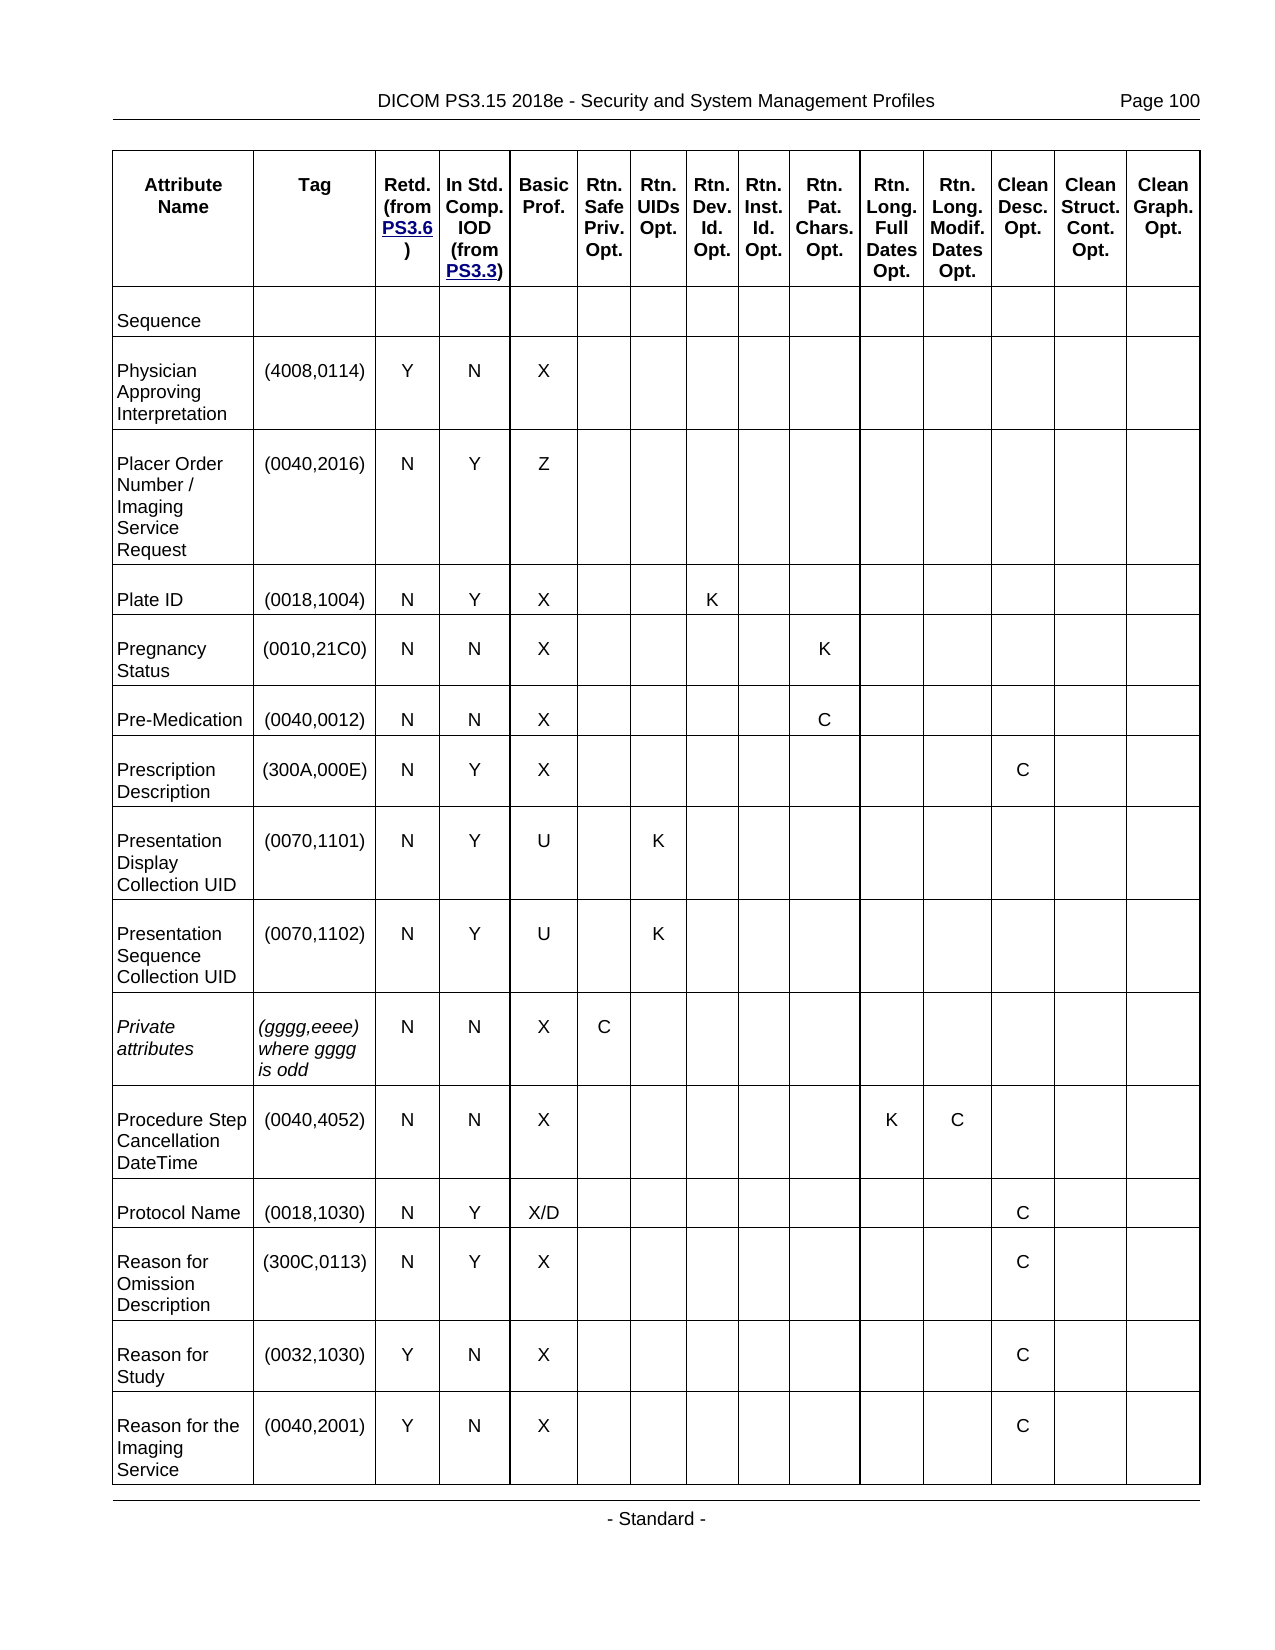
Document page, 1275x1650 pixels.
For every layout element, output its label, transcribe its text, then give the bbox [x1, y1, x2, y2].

table_cell [631, 1086, 686, 1177]
table_cell [687, 1321, 738, 1391]
table_cell Reason for Study [113, 1321, 253, 1391]
table_cell [578, 686, 630, 735]
table_header Clean Graph. Opt. [1127, 151, 1199, 286]
table_cell [924, 736, 991, 806]
table_cell [1127, 615, 1199, 685]
table_cell [790, 1392, 859, 1484]
table_cell [578, 1321, 630, 1391]
table_cell K [631, 900, 686, 992]
table_cell [861, 1179, 923, 1227]
table_cell [578, 287, 630, 336]
table_cell C [992, 1179, 1054, 1227]
table_cell [631, 337, 686, 428]
table_cell [924, 430, 991, 564]
table_cell Physician Approving Interpretation [113, 337, 253, 428]
table_cell N [376, 430, 439, 564]
table_cell [687, 337, 738, 428]
table_cell [861, 430, 923, 564]
table_cell X [511, 1086, 577, 1177]
table_cell [924, 1228, 991, 1320]
table_cell C [924, 1086, 991, 1177]
table_cell [739, 337, 789, 428]
table_cell [687, 1179, 738, 1227]
table_cell [992, 993, 1054, 1085]
table_header Attribute Name [113, 151, 253, 286]
table_cell N [440, 993, 509, 1085]
table_cell [631, 287, 686, 336]
table_cell [1055, 993, 1126, 1085]
table_cell [739, 1086, 789, 1177]
table_cell (0040,4052) [254, 1086, 375, 1177]
table_cell Y [440, 807, 509, 899]
table_cell (4008,0114) [254, 337, 375, 428]
table_cell [790, 565, 859, 614]
table_cell [631, 736, 686, 806]
table_cell X/D [511, 1179, 577, 1227]
table_cell (300C,0113) [254, 1228, 375, 1320]
table_cell [924, 337, 991, 428]
table_cell [1055, 1228, 1126, 1320]
table_cell [1055, 430, 1126, 564]
table_cell [992, 900, 1054, 992]
table_header Retd. (from PS3.6) [376, 151, 439, 286]
table_cell [861, 736, 923, 806]
table_cell [631, 993, 686, 1085]
table_cell Y [440, 1228, 509, 1320]
table_cell [924, 807, 991, 899]
table_cell [1127, 287, 1199, 336]
table_cell [739, 615, 789, 685]
table_cell [992, 1086, 1054, 1177]
table_cell [631, 565, 686, 614]
table_cell [687, 430, 738, 564]
table_cell X [511, 1228, 577, 1320]
table_cell [790, 1321, 859, 1391]
table_cell Sequence [113, 287, 253, 336]
table_cell [992, 565, 1054, 614]
table_cell [631, 1392, 686, 1484]
table_cell [924, 565, 991, 614]
table_cell N [376, 686, 439, 735]
table_cell C [992, 1321, 1054, 1391]
table_cell [1127, 1228, 1199, 1320]
table_cell [578, 615, 630, 685]
table_cell [790, 807, 859, 899]
table_header Rtn. UIDs Opt. [631, 151, 686, 286]
table_cell Y [440, 736, 509, 806]
table_cell N [440, 1392, 509, 1484]
table_cell [1127, 1392, 1199, 1484]
table_cell [861, 565, 923, 614]
table_cell [1127, 900, 1199, 992]
table_cell [790, 1086, 859, 1177]
table_cell [739, 565, 789, 614]
table_cell [687, 1392, 738, 1484]
table_cell [687, 686, 738, 735]
table_header Rtn. Long. Full Dates Opt. [861, 151, 923, 286]
table_cell Reason for the Imaging Service [113, 1392, 253, 1484]
table_cell [1055, 565, 1126, 614]
table_cell C [992, 1228, 1054, 1320]
table_cell [992, 686, 1054, 735]
table_cell [1127, 337, 1199, 428]
table_cell (0070,1101) [254, 807, 375, 899]
table_cell [1055, 1392, 1126, 1484]
table_cell N [376, 565, 439, 614]
table_header Basic Prof. [511, 151, 577, 286]
table_cell N [440, 1321, 509, 1391]
table_cell [861, 287, 923, 336]
table_cell [790, 736, 859, 806]
table_cell K [790, 615, 859, 685]
table_cell [1055, 615, 1126, 685]
table_cell N [376, 993, 439, 1085]
table_cell U [511, 807, 577, 899]
table_cell (0040,2016) [254, 430, 375, 564]
table_header Rtn. Long. Modif. Dates Opt. [924, 151, 991, 286]
table_cell Presentation Display Collection UID [113, 807, 253, 899]
table_cell [924, 615, 991, 685]
table_cell [924, 993, 991, 1085]
table_cell [739, 430, 789, 564]
table_cell [739, 1392, 789, 1484]
table_cell [790, 337, 859, 428]
table_cell [739, 1321, 789, 1391]
table_cell X [511, 736, 577, 806]
table_cell Y [440, 430, 509, 564]
table_cell [790, 287, 859, 336]
table_cell C [992, 736, 1054, 806]
table_cell [578, 736, 630, 806]
table_cell N [376, 1228, 439, 1320]
table_cell [1127, 736, 1199, 806]
table_cell (0040,2001) [254, 1392, 375, 1484]
table_cell [578, 1086, 630, 1177]
table_cell X [511, 1321, 577, 1391]
table_cell [1127, 1179, 1199, 1227]
table_cell [924, 686, 991, 735]
table_cell [1055, 736, 1126, 806]
table_cell C [992, 1392, 1054, 1484]
table_cell X [511, 686, 577, 735]
table_header Clean Struct. Cont. Opt. [1055, 151, 1126, 286]
table_cell N [376, 615, 439, 685]
table_cell [861, 686, 923, 735]
table_cell [992, 615, 1054, 685]
table_cell [861, 1392, 923, 1484]
table_cell [687, 615, 738, 685]
table_cell [924, 287, 991, 336]
table_cell (0018,1030) [254, 1179, 375, 1227]
table_cell C [578, 993, 630, 1085]
table_cell [924, 1321, 991, 1391]
table_cell [578, 1179, 630, 1227]
table_cell [739, 1179, 789, 1227]
table_cell Private attributes [113, 993, 253, 1085]
table_cell [578, 565, 630, 614]
table_cell [924, 1392, 991, 1484]
table_cell [1127, 430, 1199, 564]
table_cell N [440, 686, 509, 735]
table_cell [739, 736, 789, 806]
table_header Rtn. Inst. Id. Opt. [739, 151, 789, 286]
table_cell K [687, 565, 738, 614]
table_cell (0010,21C0) [254, 615, 375, 685]
table_cell [790, 993, 859, 1085]
table_header Clean Desc. Opt. [992, 151, 1054, 286]
table_cell [687, 807, 738, 899]
table_cell [1055, 900, 1126, 992]
table_cell (0032,1030) [254, 1321, 375, 1391]
table_cell Prescription Description [113, 736, 253, 806]
table_header In Std. Comp. IOD (from PS3.3) [440, 151, 509, 286]
table_cell K [631, 807, 686, 899]
table_cell [687, 900, 738, 992]
table_cell [861, 337, 923, 428]
table_cell (300A,000E) [254, 736, 375, 806]
table_cell [739, 287, 789, 336]
table_cell N [440, 1086, 509, 1177]
table_cell [578, 1228, 630, 1320]
table_cell K [861, 1086, 923, 1177]
table_cell [924, 900, 991, 992]
table_cell N [376, 900, 439, 992]
table_cell [924, 1179, 991, 1227]
table_cell [1055, 1086, 1126, 1177]
table_cell Z [511, 430, 577, 564]
table_header Rtn. Dev. Id. Opt. [687, 151, 738, 286]
table_cell [578, 337, 630, 428]
table_cell [631, 686, 686, 735]
table_cell [1127, 686, 1199, 735]
table_cell [1127, 807, 1199, 899]
table_cell [687, 736, 738, 806]
table_cell N [376, 1086, 439, 1177]
table_cell X [511, 993, 577, 1085]
table_cell U [511, 900, 577, 992]
table_cell [790, 430, 859, 564]
table_cell Y [376, 1392, 439, 1484]
table_cell [1055, 287, 1126, 336]
table_header Rtn. Pat. Chars. Opt. [790, 151, 859, 286]
table_cell (0070,1102) [254, 900, 375, 992]
table_cell X [511, 1392, 577, 1484]
table_cell X [511, 337, 577, 428]
table_cell [739, 807, 789, 899]
table_cell [440, 287, 509, 336]
table_cell [578, 430, 630, 564]
table_cell [1055, 686, 1126, 735]
table_cell [861, 900, 923, 992]
table_cell [578, 900, 630, 992]
table_cell N [376, 1179, 439, 1227]
table_cell N [440, 615, 509, 685]
table_cell [1055, 337, 1126, 428]
table_cell X [511, 565, 577, 614]
table_cell (0018,1004) [254, 565, 375, 614]
table_cell N [376, 736, 439, 806]
table_cell [739, 900, 789, 992]
table_cell Y [440, 900, 509, 992]
table_cell Y [376, 337, 439, 428]
table_cell [992, 287, 1054, 336]
table_cell Y [376, 1321, 439, 1391]
table_cell [1127, 1086, 1199, 1177]
table_cell Procedure Step Cancellation DateTime [113, 1086, 253, 1177]
table_cell Reason for Omission Description [113, 1228, 253, 1320]
table_cell Pre-Medication [113, 686, 253, 735]
table_cell N [440, 337, 509, 428]
table_cell [1055, 1179, 1126, 1227]
table_cell [992, 807, 1054, 899]
table_cell [992, 430, 1054, 564]
table_header Tag [254, 151, 375, 286]
table_cell [631, 1228, 686, 1320]
table_cell Y [440, 565, 509, 614]
table_cell [1127, 565, 1199, 614]
table_cell [631, 1321, 686, 1391]
table_cell [739, 993, 789, 1085]
table_cell [687, 287, 738, 336]
table_cell (gggg,eeee) where gggg is odd [254, 993, 375, 1085]
table_cell Placer Order Number / Imaging Service Request [113, 430, 253, 564]
table_cell [861, 615, 923, 685]
table_cell Plate ID [113, 565, 253, 614]
table_cell [790, 1228, 859, 1320]
table_cell X [511, 615, 577, 685]
table_cell [1055, 807, 1126, 899]
table_cell [578, 1392, 630, 1484]
table_cell [631, 1179, 686, 1227]
table_cell [687, 993, 738, 1085]
table_cell C [790, 686, 859, 735]
table_cell [992, 337, 1054, 428]
table_cell [861, 1321, 923, 1391]
table_cell [511, 287, 577, 336]
table_cell Presentation Sequence Collection UID [113, 900, 253, 992]
table_cell [687, 1228, 738, 1320]
table_cell [1127, 1321, 1199, 1391]
table_cell [739, 1228, 789, 1320]
table_cell Y [440, 1179, 509, 1227]
table_header Rtn. Safe Priv. Opt. [578, 151, 630, 286]
table_cell [631, 615, 686, 685]
table_cell [1127, 993, 1199, 1085]
table_cell (0040,0012) [254, 686, 375, 735]
table_cell [1055, 1321, 1126, 1391]
table_cell [739, 686, 789, 735]
table_cell [861, 993, 923, 1085]
table_cell [376, 287, 439, 336]
table_cell [687, 1086, 738, 1177]
table_cell [578, 807, 630, 899]
table_cell [790, 1179, 859, 1227]
table_cell [790, 900, 859, 992]
table_cell Pregnancy Status [113, 615, 253, 685]
table_cell Protocol Name [113, 1179, 253, 1227]
table_cell [861, 807, 923, 899]
table_cell [861, 1228, 923, 1320]
table_cell [254, 287, 375, 336]
table_cell [631, 430, 686, 564]
table_cell N [376, 807, 439, 899]
